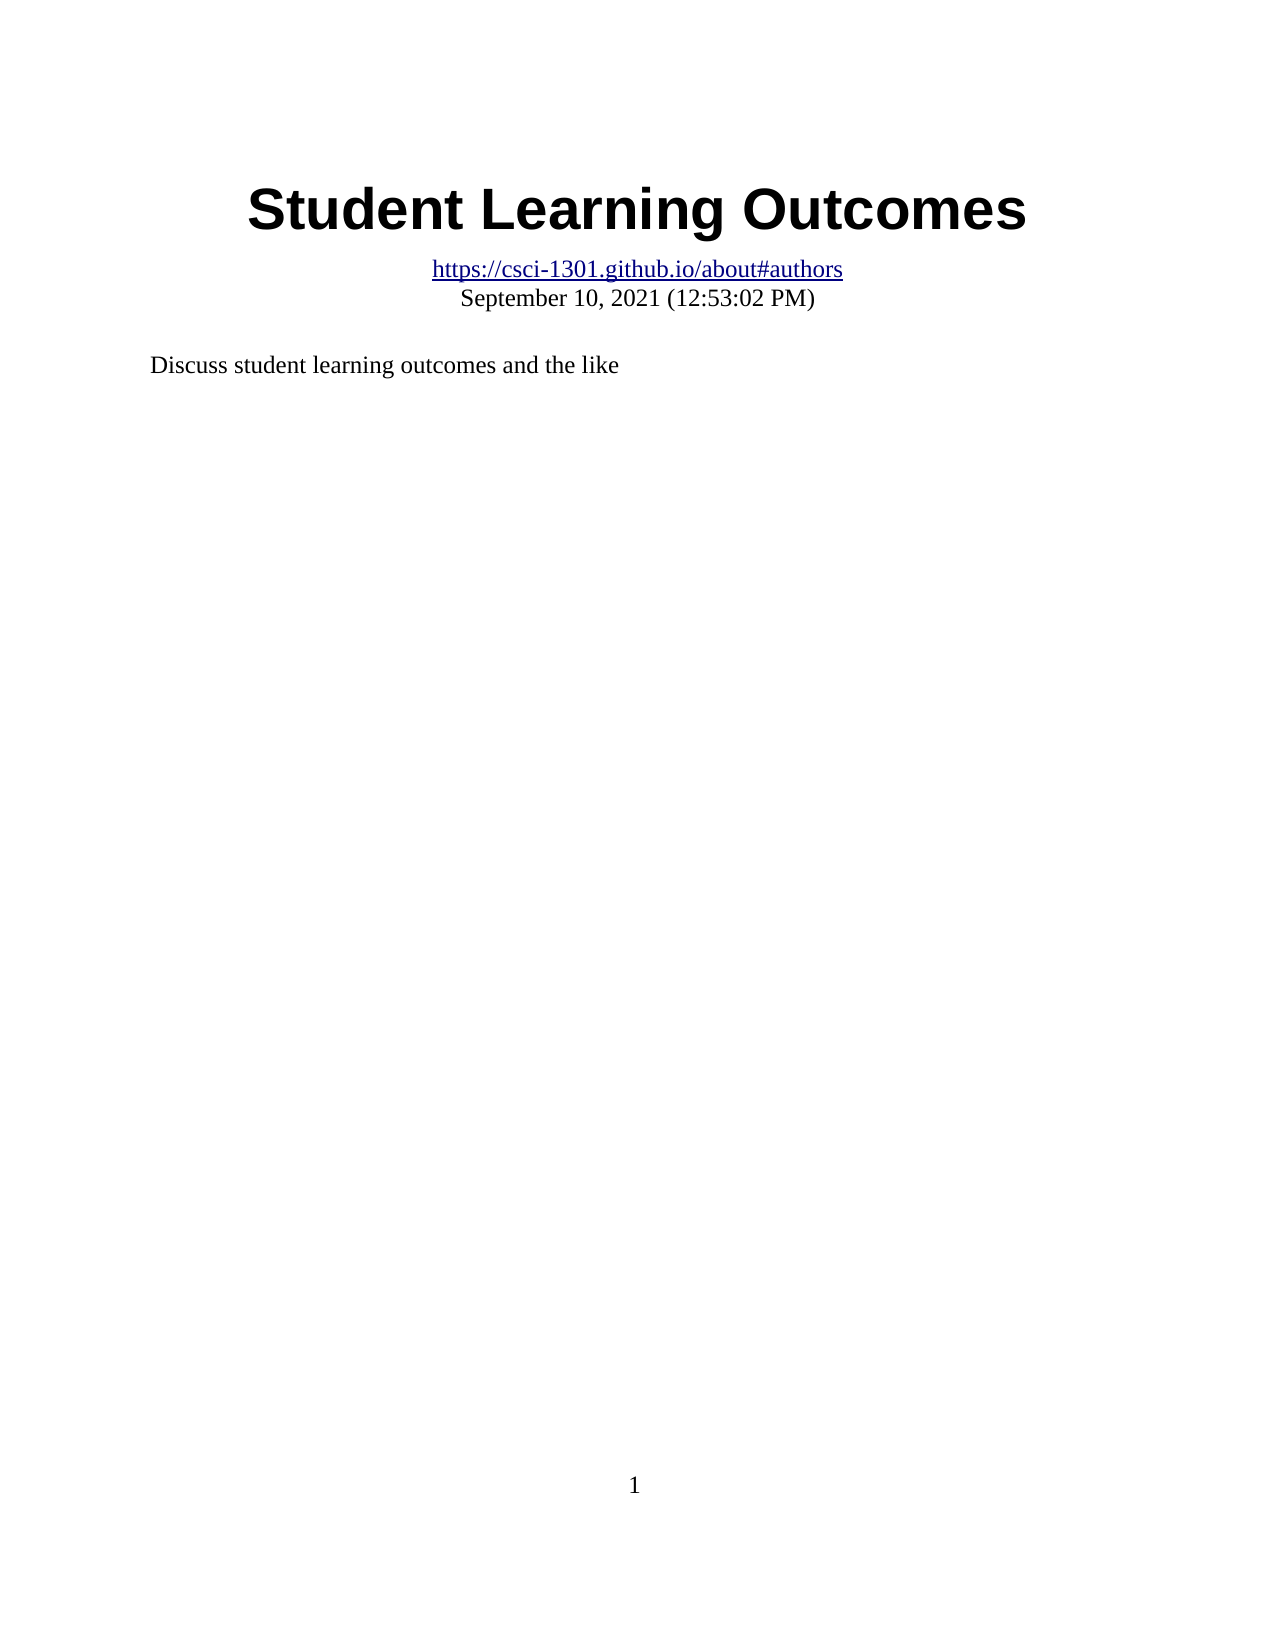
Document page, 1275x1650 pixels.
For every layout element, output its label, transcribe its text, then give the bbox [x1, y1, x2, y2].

title Student Learning Outcomes [150, 175, 1125, 242]
text https://csci-1301.github.io/about#authors [150, 254, 1125, 283]
text Discuss student learning outcomes and the like [150, 350, 1125, 378]
text September 10, 2021 (12:53:02 PM) [150, 283, 1125, 312]
